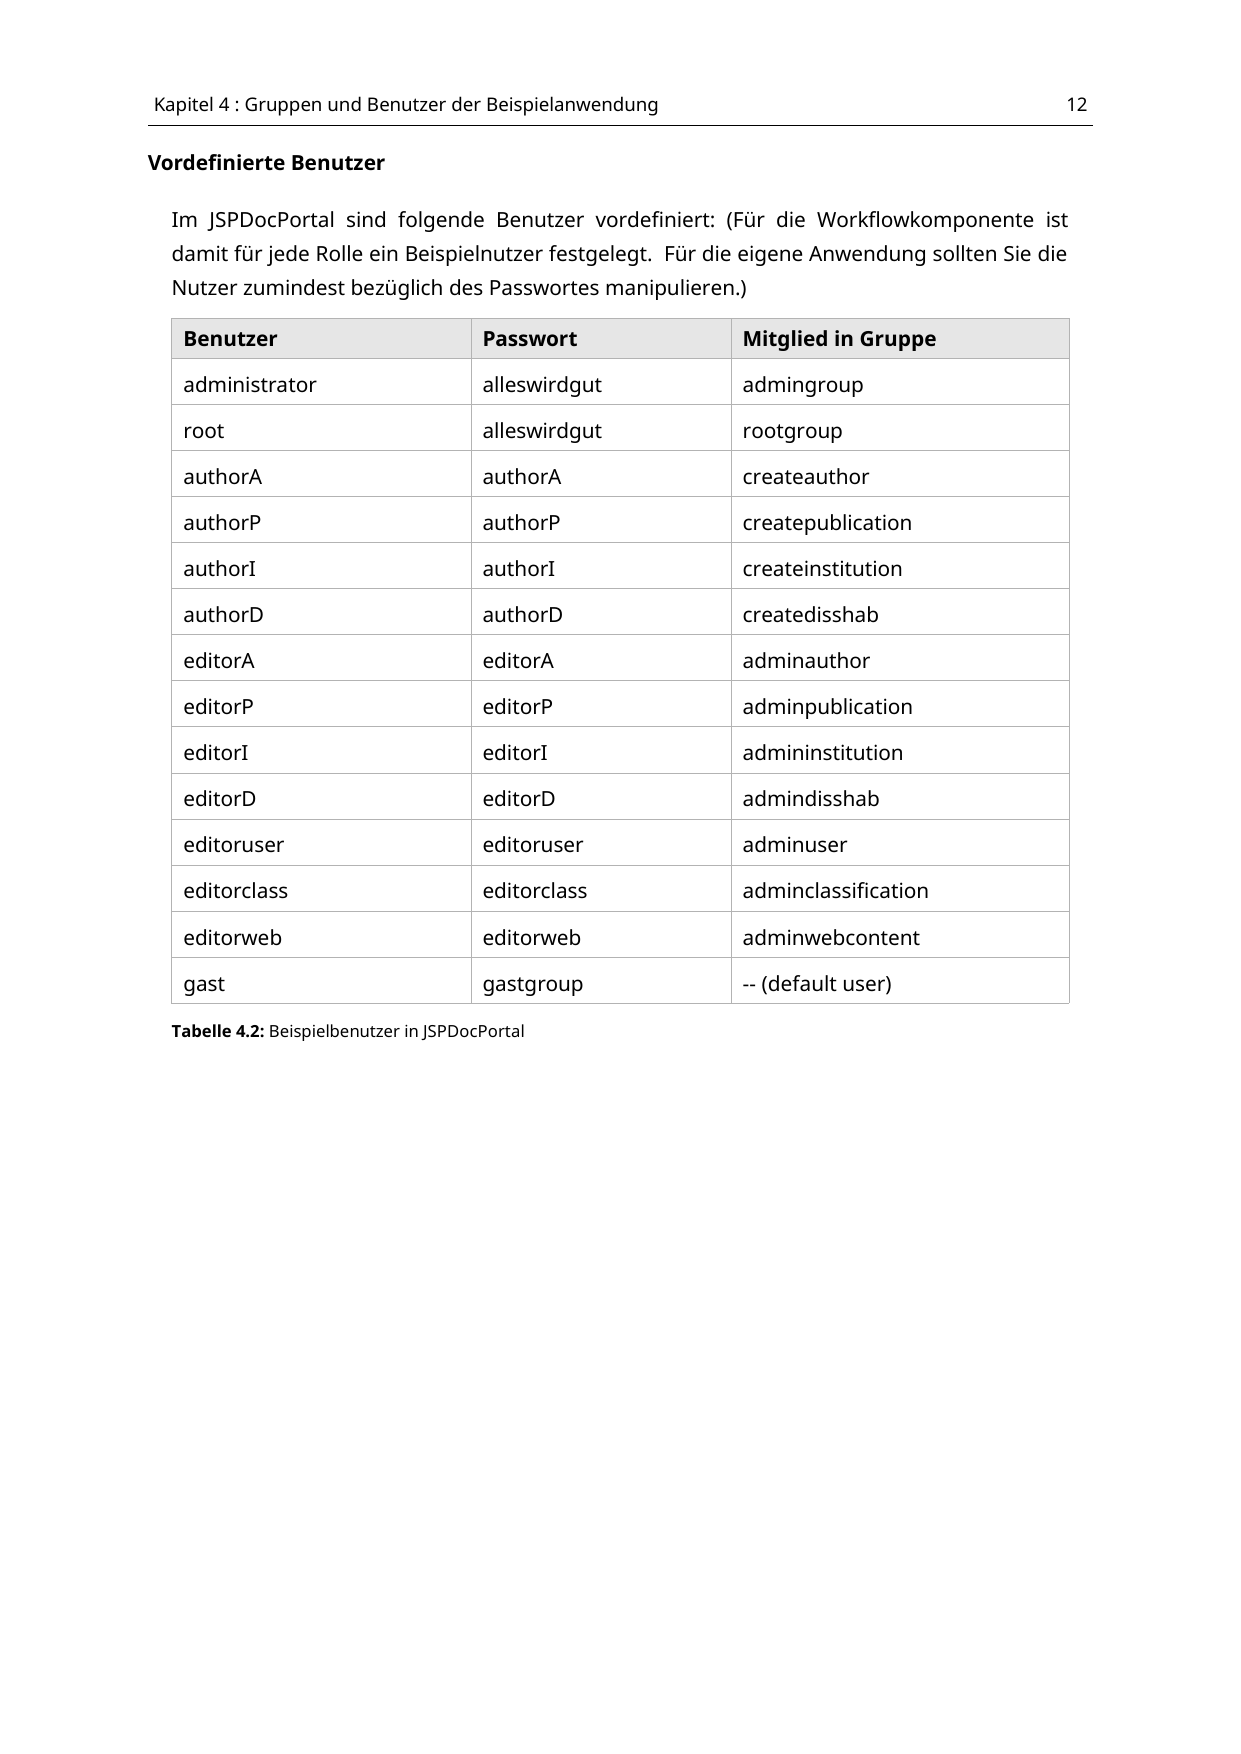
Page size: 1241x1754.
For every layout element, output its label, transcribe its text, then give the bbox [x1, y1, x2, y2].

table_cell gastgroup [472, 958, 731, 1003]
table_cell editorI [172, 727, 471, 773]
table_cell editoruser [172, 820, 471, 865]
subtitle Vordefinierte Benutzer [148, 148, 1092, 176]
table_cell editorD [172, 774, 471, 819]
table_cell editorP [472, 681, 731, 726]
table_header Mitglied in Gruppe [732, 319, 1069, 358]
table_cell authorD [472, 589, 731, 634]
table_cell editorI [472, 727, 731, 773]
table_cell gast [172, 958, 471, 1003]
table_cell admindisshab [732, 774, 1069, 819]
table_cell editorA [472, 635, 731, 680]
table_cell authorI [172, 543, 471, 588]
table_cell editorD [472, 774, 731, 819]
table_cell authorP [472, 497, 731, 542]
table_cell authorA [472, 451, 731, 496]
table_cell admininstitution [732, 727, 1069, 773]
table_cell adminpublication [732, 681, 1069, 726]
table_cell editorA [172, 635, 471, 680]
table_cell createauthor [732, 451, 1069, 496]
table_cell editorP [172, 681, 471, 726]
table_cell -- (default user) [732, 958, 1069, 1003]
table_cell admingroup [732, 359, 1069, 404]
table_cell authorP [172, 497, 471, 542]
table_cell createdisshab [732, 589, 1069, 634]
table_cell createinstitution [732, 543, 1069, 588]
text Tabelle 4.2: Beispielbenutzer in JSPDocPortal [171, 1019, 1069, 1042]
table_cell authorA [172, 451, 471, 496]
table_cell rootgroup [732, 405, 1069, 450]
table_header Passwort [472, 319, 731, 358]
table_cell editorclass [172, 866, 471, 911]
table_cell administrator [172, 359, 471, 404]
table_cell editoruser [472, 820, 731, 865]
table_cell editorweb [472, 912, 731, 957]
table_cell adminclassification [732, 866, 1069, 911]
table_cell authorD [172, 589, 471, 634]
table_cell createpublication [732, 497, 1069, 542]
table_cell editorclass [472, 866, 731, 911]
text Im JSPDocPortal sind folgende Benutzer vordefiniert: (Für die Workflowkomponente ist damit für jede Rolle ein Beispielnutzer festgelegt. Für die eigene Anwendung sollten Sie die Nutzer zumindest bezüglich des Passwortes manipulieren.) [171, 205, 1069, 301]
table_cell root [172, 405, 471, 450]
table_header Benutzer [172, 319, 471, 358]
table_cell adminauthor [732, 635, 1069, 680]
table_cell adminwebcontent [732, 912, 1069, 957]
table_cell alleswirdgut [472, 405, 731, 450]
table_cell authorI [472, 543, 731, 588]
table_cell editorweb [172, 912, 471, 957]
table_cell alleswirdgut [472, 359, 731, 404]
table_cell adminuser [732, 820, 1069, 865]
